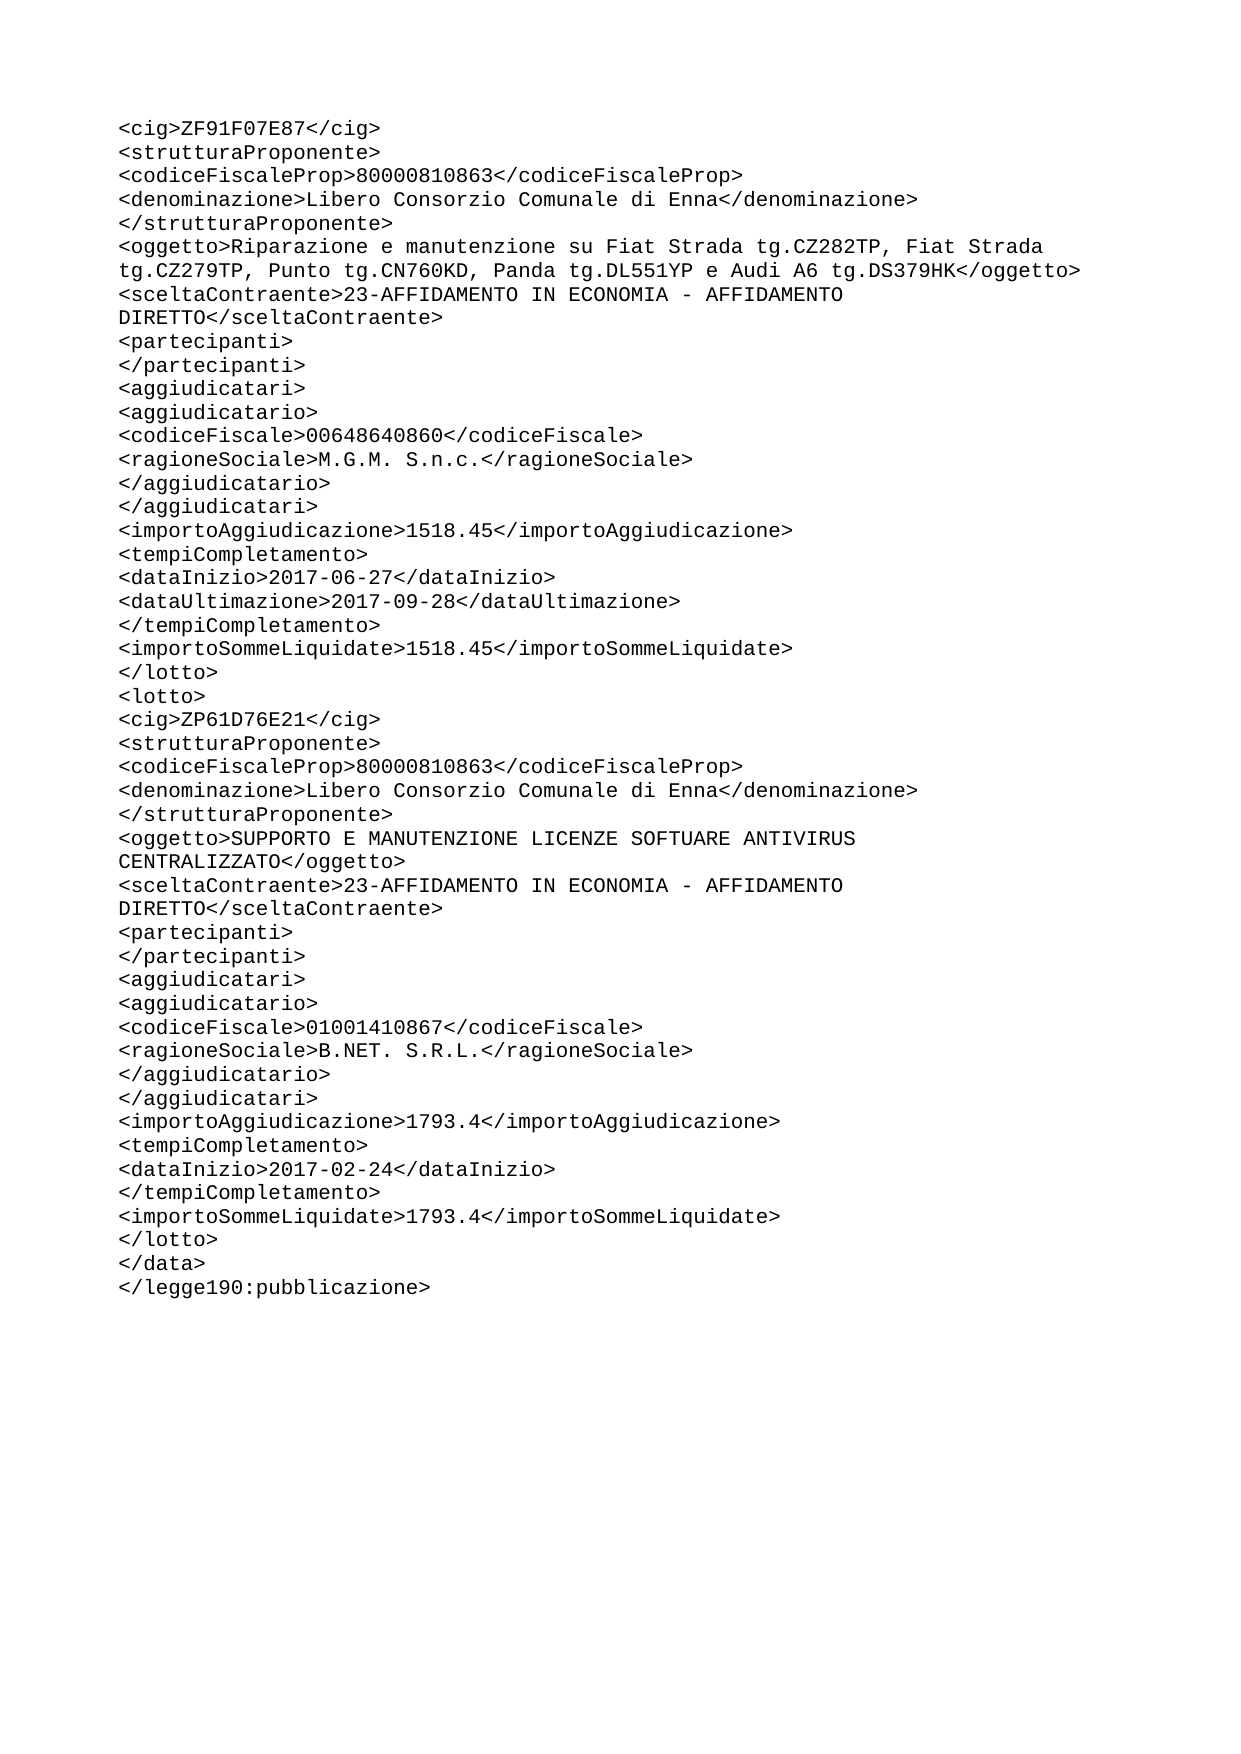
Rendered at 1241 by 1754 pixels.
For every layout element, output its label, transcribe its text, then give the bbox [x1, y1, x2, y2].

text </legge190:pubblicazione> [118, 1277, 1122, 1300]
text <partecipanti> [118, 331, 1122, 354]
text </data> [118, 1253, 1122, 1277]
text </partecipanti> [118, 946, 1122, 969]
text <importoAggiudicazione>1793.4</importoAggiudicazione> [118, 1111, 1122, 1135]
text <ragioneSociale>M.G.M. S.n.c.</ragioneSociale> [118, 449, 1122, 473]
text <oggetto>SUPPORTO E MANUTENZIONE LICENZE SOFTUARE ANTIVIRUS CENTRALIZZATO</oggetto> [118, 827, 1122, 875]
text <sceltaContraente>23-AFFIDAMENTO IN ECONOMIA - AFFIDAMENTO DIRETTO</sceltaContraente> [118, 284, 1122, 331]
text <codiceFiscale>00648640860</codiceFiscale> [118, 426, 1122, 449]
text </tempiCompletamento> [118, 615, 1122, 638]
text <codiceFiscale>01001410867</codiceFiscale> [118, 1017, 1122, 1040]
text </strutturaProponente> [118, 804, 1122, 827]
text <tempiCompletamento> [118, 544, 1122, 567]
text <dataUltimazione>2017-09-28</dataUltimazione> [118, 591, 1122, 615]
text </aggiudicatari> [118, 496, 1122, 520]
text <cig>ZF91F07E87</cig> [118, 118, 1122, 142]
text <dataInizio>2017-02-24</dataInizio> [118, 1158, 1122, 1182]
text </aggiudicatari> [118, 1088, 1122, 1111]
text <importoAggiudicazione>1518.45</importoAggiudicazione> [118, 520, 1122, 544]
text </partecipanti> [118, 354, 1122, 378]
text <importoSommeLiquidate>1518.45</importoSommeLiquidate> [118, 638, 1122, 662]
text </tempiCompletamento> [118, 1182, 1122, 1206]
text <codiceFiscaleProp>80000810863</codiceFiscaleProp> [118, 757, 1122, 780]
text <cig>ZP61D76E21</cig> [118, 709, 1122, 733]
text </aggiudicatario> [118, 1064, 1122, 1088]
text <lotto> [118, 686, 1122, 709]
text <strutturaProponente> [118, 142, 1122, 165]
text <aggiudicatario> [118, 402, 1122, 426]
text </lotto> [118, 1229, 1122, 1253]
text <ragioneSociale>B.NET. S.R.L.</ragioneSociale> [118, 1040, 1122, 1064]
text <oggetto>Riparazione e manutenzione su Fiat Strada tg.CZ282TP, Fiat Strada tg.CZ279TP, Punto tg.CN760KD, Panda tg.DL551YP e Audi A6 tg.DS379HK</oggetto> [118, 236, 1122, 284]
text <denominazione>Libero Consorzio Comunale di Enna</denominazione> [118, 780, 1122, 804]
text <strutturaProponente> [118, 733, 1122, 757]
text <sceltaContraente>23-AFFIDAMENTO IN ECONOMIA - AFFIDAMENTO DIRETTO</sceltaContraente> [118, 875, 1122, 922]
text <importoSommeLiquidate>1793.4</importoSommeLiquidate> [118, 1206, 1122, 1229]
text <codiceFiscaleProp>80000810863</codiceFiscaleProp> [118, 165, 1122, 189]
text </strutturaProponente> [118, 213, 1122, 236]
text <aggiudicatari> [118, 378, 1122, 402]
text <tempiCompletamento> [118, 1135, 1122, 1158]
text <dataInizio>2017-06-27</dataInizio> [118, 567, 1122, 591]
text <aggiudicatario> [118, 993, 1122, 1017]
text <denominazione>Libero Consorzio Comunale di Enna</denominazione> [118, 189, 1122, 213]
text </aggiudicatario> [118, 473, 1122, 496]
text </lotto> [118, 662, 1122, 686]
text <partecipanti> [118, 922, 1122, 946]
text <aggiudicatari> [118, 969, 1122, 993]
